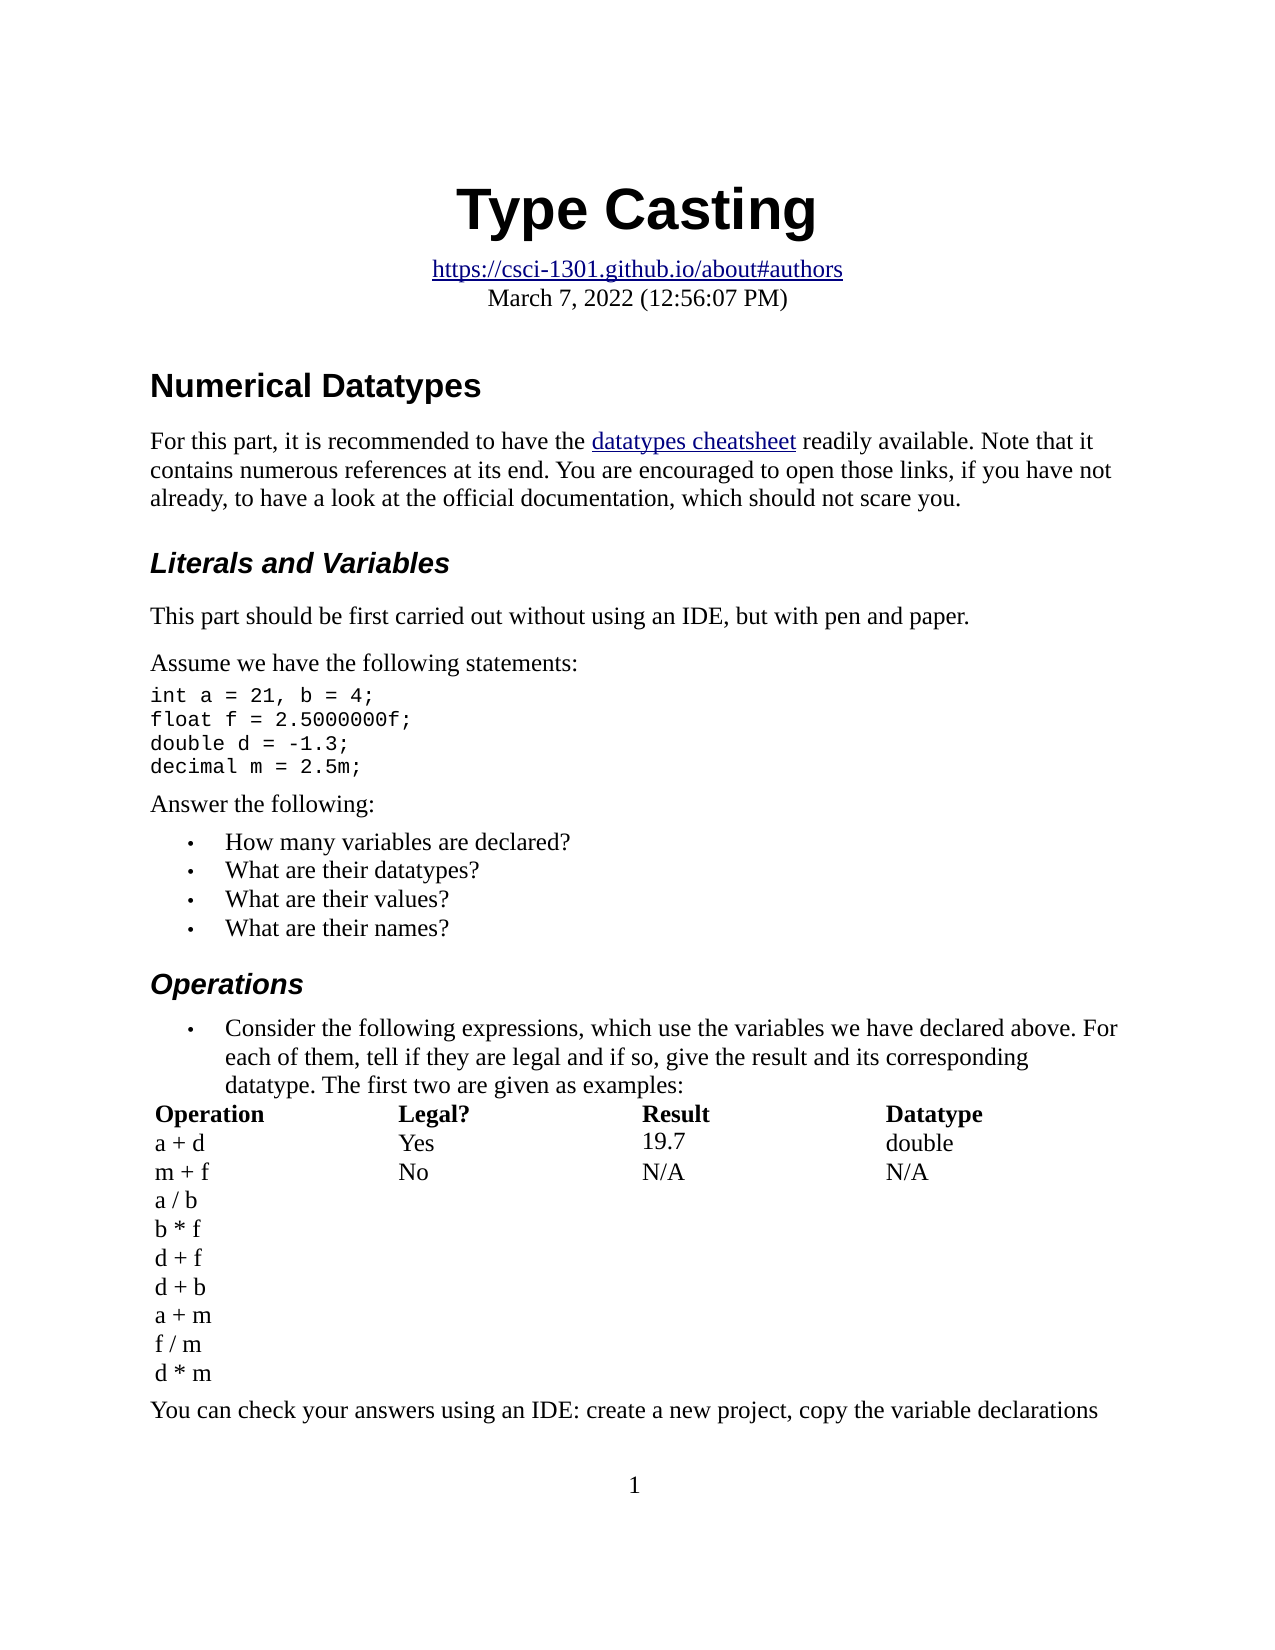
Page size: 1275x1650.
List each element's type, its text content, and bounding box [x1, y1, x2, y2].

table_cell [881, 1272, 1125, 1300]
text For this part, it is recommended to have the datatypes cheatsheet readily available. Note that it contains numerous references at its end. You are encouraged to open those links, if you have not already, to have a look at the official documentation, which should not scare you. [150, 426, 1125, 512]
table_cell N/A [881, 1157, 1125, 1185]
list What are their values? [187, 884, 1125, 913]
table_cell [394, 1214, 637, 1243]
text March 7, 2022 (12:56:07 PM) [150, 283, 1125, 312]
table_cell [394, 1185, 637, 1214]
table_header Legal? [394, 1099, 637, 1128]
table_cell d * m [150, 1358, 394, 1387]
table_cell d + b [150, 1272, 394, 1300]
text float f = 2.5000000f; [150, 709, 1125, 733]
table_cell [638, 1329, 881, 1358]
table_cell [638, 1128, 881, 1157]
table_cell m + f [150, 1157, 394, 1185]
subtitle Operations [150, 967, 1125, 1000]
table_cell [881, 1358, 1125, 1387]
table_cell [638, 1214, 881, 1243]
subtitle Numerical Datatypes [150, 366, 1125, 404]
text Assume we have the following statements: [150, 648, 1125, 677]
table_header Operation [150, 1099, 394, 1128]
table_header Datatype [881, 1099, 1125, 1128]
text Answer the following: [150, 789, 1125, 818]
table_cell [881, 1300, 1125, 1329]
table_cell [394, 1358, 637, 1387]
table_cell [638, 1185, 881, 1214]
table_cell [394, 1329, 637, 1358]
table_cell [638, 1358, 881, 1387]
table_header Result [638, 1099, 881, 1128]
text decimal m = 2.5m; [150, 756, 1125, 780]
list What are their datatypes? [187, 856, 1125, 884]
table_cell [394, 1243, 637, 1272]
subtitle Literals and Variables [150, 546, 1125, 580]
table_cell double [881, 1128, 1125, 1157]
table_cell a + m [150, 1300, 394, 1329]
table_cell d + f [150, 1243, 394, 1272]
text You can check your answers using an IDE: create a new project, copy the variable declarations [150, 1396, 1125, 1424]
table_cell [638, 1300, 881, 1329]
table_cell [881, 1214, 1125, 1243]
table_cell [638, 1272, 881, 1300]
table_cell Yes [394, 1128, 637, 1157]
text double d = -1.3; [150, 733, 1125, 756]
text https://csci-1301.github.io/about#authors [150, 254, 1125, 283]
table_cell [881, 1329, 1125, 1358]
table_cell No [394, 1157, 637, 1185]
table_cell [394, 1300, 637, 1329]
table_cell [881, 1185, 1125, 1214]
table_cell b * f [150, 1214, 394, 1243]
list Consider the following expressions, which use the variables we have declared above. For each of them, tell if they are legal and if so, give the result and its corresponding datatype. The first two are given as examples: [187, 1013, 1125, 1099]
table_cell [394, 1272, 637, 1300]
table_cell N/A [638, 1157, 881, 1185]
table_cell a / b [150, 1185, 394, 1214]
text This part should be first carried out without using an IDE, but with pen and paper. [150, 601, 1125, 630]
list What are their names? [187, 913, 1125, 942]
table_cell [881, 1243, 1125, 1272]
title Type Casting [150, 175, 1125, 242]
text int a = 21, b = 4; [150, 686, 1125, 709]
table_cell [638, 1243, 881, 1272]
table_cell a + d [150, 1128, 394, 1157]
table_cell f / m [150, 1329, 394, 1358]
list How many variables are declared? [187, 827, 1125, 856]
